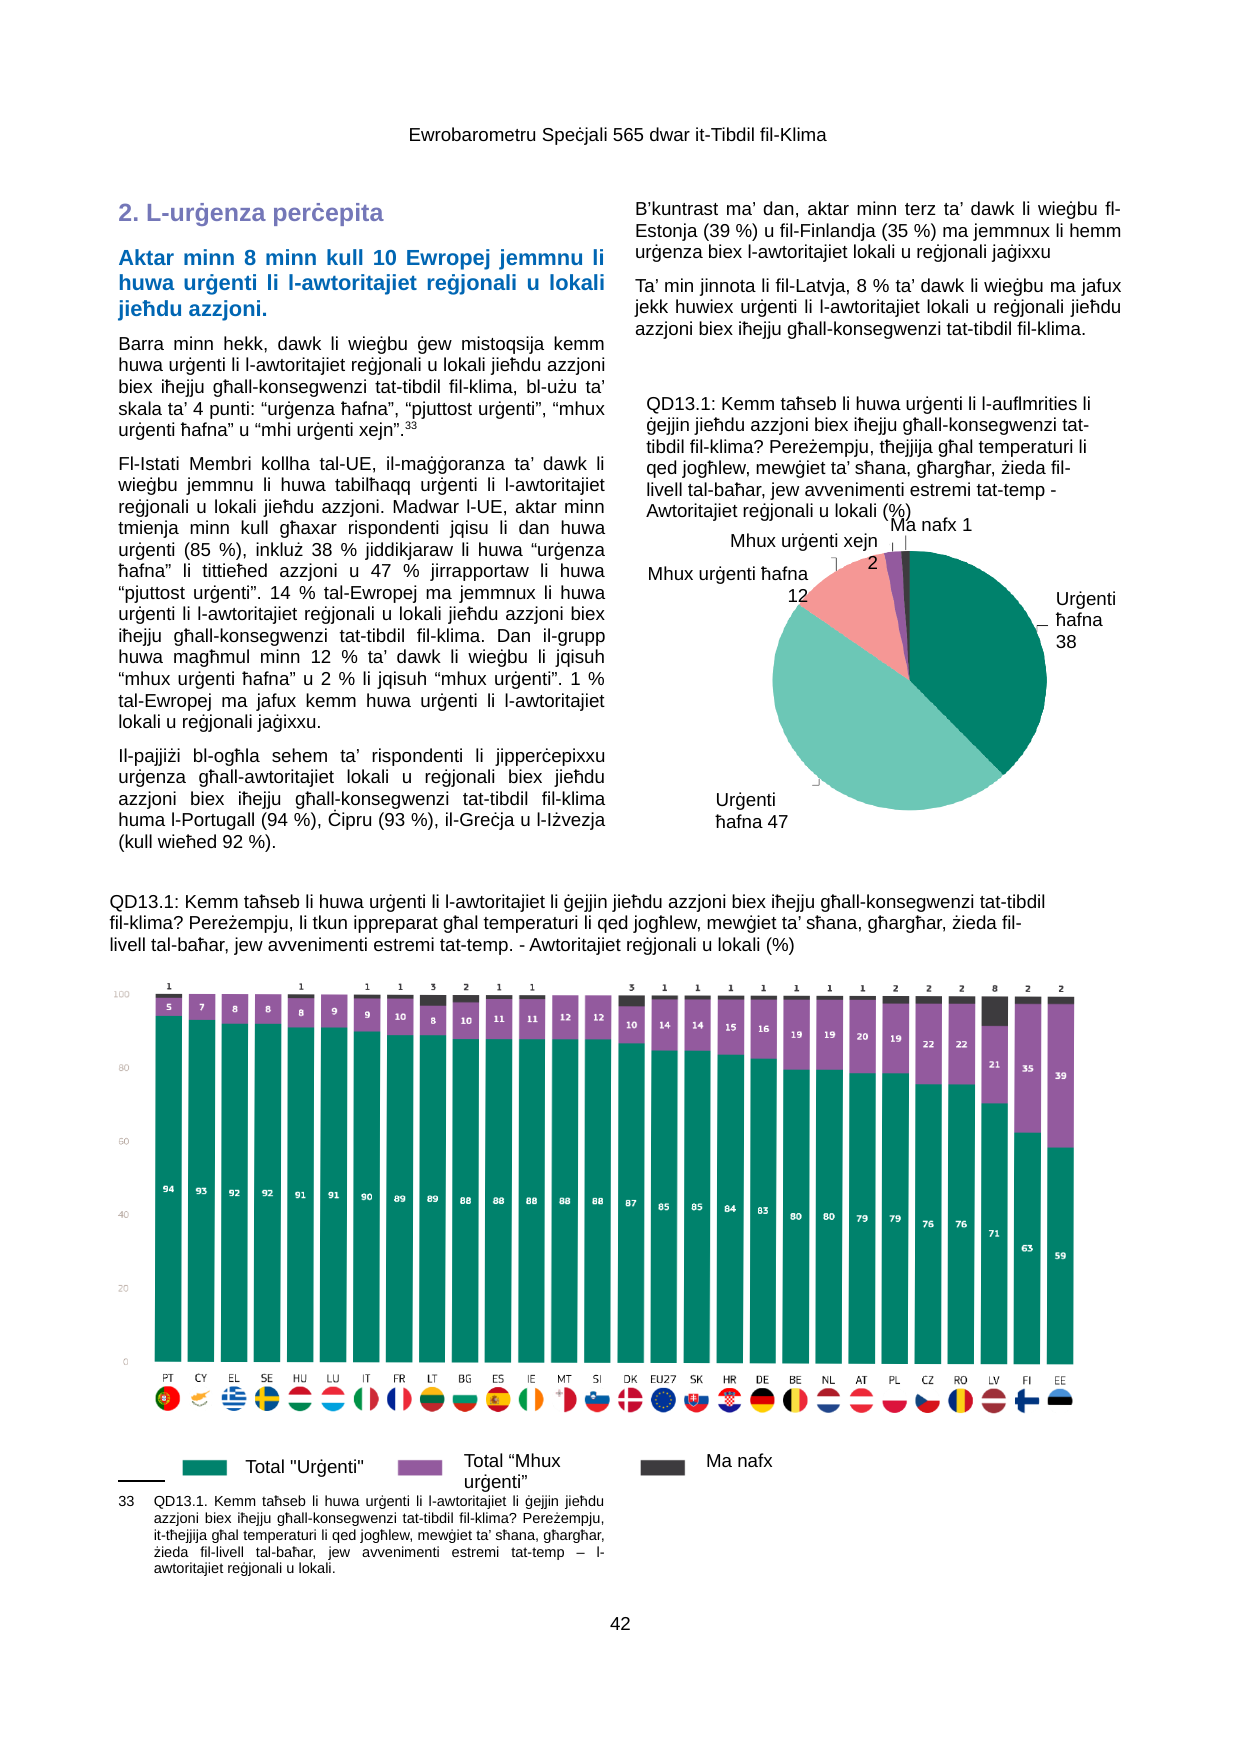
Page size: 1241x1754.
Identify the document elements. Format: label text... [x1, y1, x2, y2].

text Aktar minn 8 minn kull 10 Ewropej jemmnu li huwa urġenti li l-awtoritajiet reġjonali u lokali jieħdu azzjoni. [118, 245, 605, 321]
picture [766, 532, 1049, 811]
text Il-pajjiżi bl-ogħla sehem ta’ rispondenti li jipperċepixxu urġenza għall-awtoritajiet lokali u reġjonali biex jieħdu azzjoni biex iħejju għall-konsegwenzi tat-tibdil fil-klima huma l-Portugall (94 %), Ċipru (93 %), il-Greċja u l-Iżvezja (kull wieħed 92 %). [118, 744, 605, 852]
text Ta’ min jinnota li fil-Latvja, 8 % ta’ dawk li wieġbu ma jafux jekk huwiex urġenti li l-awtoritajiet lokali u reġjonali jieħdu azzjoni biex iħejju għall-konsegwenzi tat-tibdil fil-klima. [635, 274, 1122, 339]
text B’kuntrast ma’ dan, aktar minn terz ta’ dawk li wieġbu fl-Estonja (39 %) u fil-Finlandja (35 %) ma jemmnux li hemm urġenza biex l-awtoritajiet lokali u reġjonali jaġixxu [635, 198, 1122, 263]
text Fl-Istati Membri kollha tal-UE, il-maġġoranza ta’ dawk li wieġbu jemmnu li huwa tabilħaqq urġenti li l-awtoritajiet reġjonali u lokali jieħdu azzjoni. Madwar l-UE, aktar minn tmienja minn kull għaxar rispondenti jqisu li dan huwa urġenti (85 %), inkluż 38 % jiddikjaraw li huwa “urġenza ħafna” li tittieħed azzjoni u 47 % jirrapportaw li huwa “pjuttost urġenti”. 14 % tal-Ewropej ma jemmnux li huwa urġenti li l-awtoritajiet reġjonali u lokali jieħdu azzjoni biex iħejju għall-konsegwenzi tat-tibdil fil-klima. Dan il-grupp huwa magħmul minn 12 % ta’ dawk li wieġbu li jqisuh “mhux urġenti ħafna” u 2 % li jqisuh “mhux urġenti”. 1 % tal-Ewropej ma jafux kemm huwa urġenti li l-awtoritajiet lokali u reġjonali jaġixxu. [118, 452, 605, 733]
subtitle 2. L-urġenza perċepita [118, 198, 605, 227]
text Barra minn hekk, dawk li wieġbu ġew mistoqsija kemm huwa urġenti li l-awtoritajiet reġjonali u lokali jieħdu azzjoni biex iħejju għall-konsegwenzi tat-tibdil fil-klima, bl-użu ta’ skala ta’ 4 punti: “urġenza ħafna”, “pjuttost urġenti”, “mhux urġenti ħafna” u “mhi urġenti xejn”. [118, 333, 605, 440]
text QD13.1. Kemm taħseb li huwa urġenti li l-awtoritajiet li ġejjin jieħdu azzjoni biex iħejju għall-konsegwenzi tat-tibdil fil-klima? Pereżempju, it-tħejjija għal temperaturi li qed jogħlew, mewġiet ta’ sħana, għargħar, żieda fil-livell tal-baħar, jew avvenimenti estremi tat-temp – l-awtoritajiet reġjonali u lokali. [118, 1493, 605, 1577]
picture [165, 1438, 692, 1484]
picture [108, 971, 1087, 1422]
